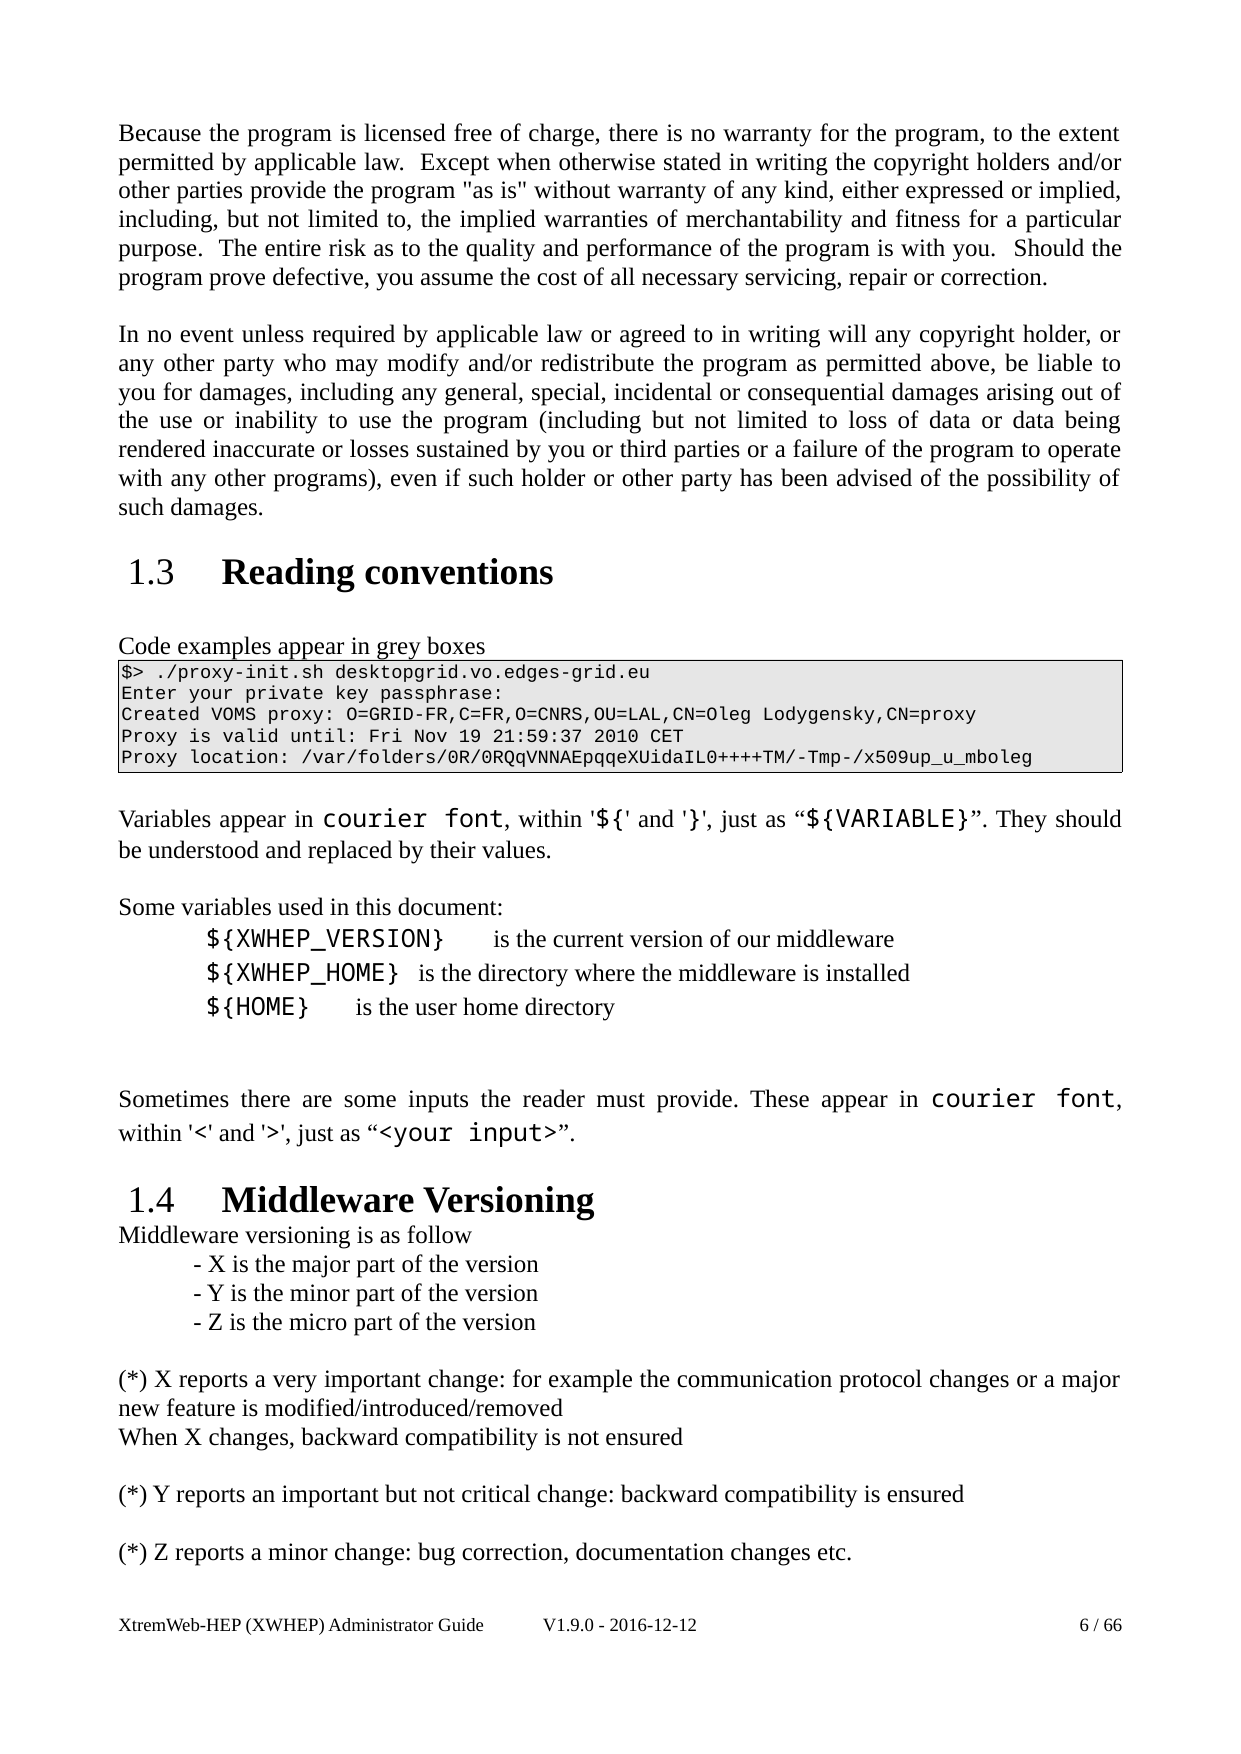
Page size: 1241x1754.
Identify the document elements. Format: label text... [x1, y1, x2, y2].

text Proxy is valid until: Fri Nov 19 21:59:37 2010 CET [119, 723, 1122, 744]
text - Y is the minor part of the version [118, 1278, 1122, 1307]
text Some variables used in this document: [118, 892, 1122, 921]
text Code examples appear in grey boxes [118, 631, 1122, 659]
text $> ./proxy-init.sh desktopgrid.vo.edges-grid.eu [119, 661, 1122, 681]
text - Z is the micro part of the version [118, 1307, 1122, 1336]
text Created VOMS proxy: O=GRID-FR,C=FR,O=CNRS,OU=LAL,CN=Oleg Lodygensky,CN=proxy [119, 702, 1122, 723]
text (*) Z reports a minor change: bug correction, documentation changes etc. [118, 1537, 1122, 1566]
text (*) Y reports an important but not critical change: backward compatibility is ensured [118, 1479, 1122, 1508]
text ${XWHEP_VERSION} is the current version of our middleware [206, 921, 1122, 955]
text BECAUSE THE PROGRAM IS LICENSED FREE OF CHARGE, THERE IS NO WARRANTY FOR THE PROGRAM, TO THE EXTENT PERMITTED BY APPLICABLE LAW. EXCEPT WHEN OTHERWISE STATED IN WRITING THE COPYRIGHT HOLDERS AND/OR OTHER PARTIES PROVIDE THE PROGRAM "AS IS" WITHOUT WARRANTY OF ANY KIND, EITHER EXPRESSED OR IMPLIED, INCLUDING, BUT NOT LIMITED TO, THE IMPLIED WARRANTIES OF MERCHANTABILITY AND FITNESS FOR A PARTICULAR PURPOSE. THE ENTIRE RISK AS TO THE QUALITY AND PERFORMANCE OF THE PROGRAM IS WITH YOU. SHOULD THE PROGRAM PROVE DEFECTIVE, YOU ASSUME THE COST OF ALL NECESSARY SERVICING, REPAIR OR CORRECTION. [118, 118, 1122, 291]
text (*) X reports a very important change: for example the communication protocol changes or a major new feature is modified/introduced/removed [118, 1364, 1122, 1422]
subtitle Reading conventions [118, 549, 1122, 592]
subtitle Middleware Versioning [118, 1177, 1122, 1221]
text Enter your private key passphrase: [119, 681, 1122, 702]
text Sometimes there are some inputs the reader must provide. These appear in courier font, within '<' and '>', just as “<your input>”. [118, 1081, 1122, 1149]
text When X changes, backward compatibility is not ensured [118, 1422, 1122, 1451]
text Proxy location: /var/folders/0R/0RQqVNNAEpqqeXUidaIL0++++TM/-Tmp-/x509up_u_mboleg [119, 744, 1122, 772]
text ${HOME} is the user home directory [206, 989, 1122, 1023]
text - X is the major part of the version [118, 1249, 1122, 1278]
text ${XWHEP_HOME} is the directory where the middleware is installed [206, 955, 1122, 989]
text Middleware versioning is as follow [118, 1221, 1122, 1249]
text IN NO EVENT UNLESS REQUIRED BY APPLICABLE LAW OR AGREED TO IN WRITING WILL ANY COPYRIGHT HOLDER, OR ANY OTHER PARTY WHO MAY MODIFY AND/OR REDISTRIBUTE THE PROGRAM AS PERMITTED ABOVE, BE LIABLE TO YOU FOR DAMAGES, INCLUDING ANY GENERAL, SPECIAL, INCIDENTAL OR CONSEQUENTIAL DAMAGES ARISING OUT OF THE USE OR INABILITY TO USE THE PROGRAM (INCLUDING BUT NOT LIMITED TO LOSS OF DATA OR DATA BEING RENDERED INACCURATE OR LOSSES SUSTAINED BY YOU OR THIRD PARTIES OR A FAILURE OF THE PROGRAM TO OPERATE WITH ANY OTHER PROGRAMS), EVEN IF SUCH HOLDER OR OTHER PARTY HAS BEEN ADVISED OF THE POSSIBILITY OF SUCH DAMAGES. [118, 319, 1122, 521]
text Variables appear in courier font, within '${' and '}', just as “${VARIABLE}”. They should be understood and replaced by their values. [118, 801, 1122, 863]
